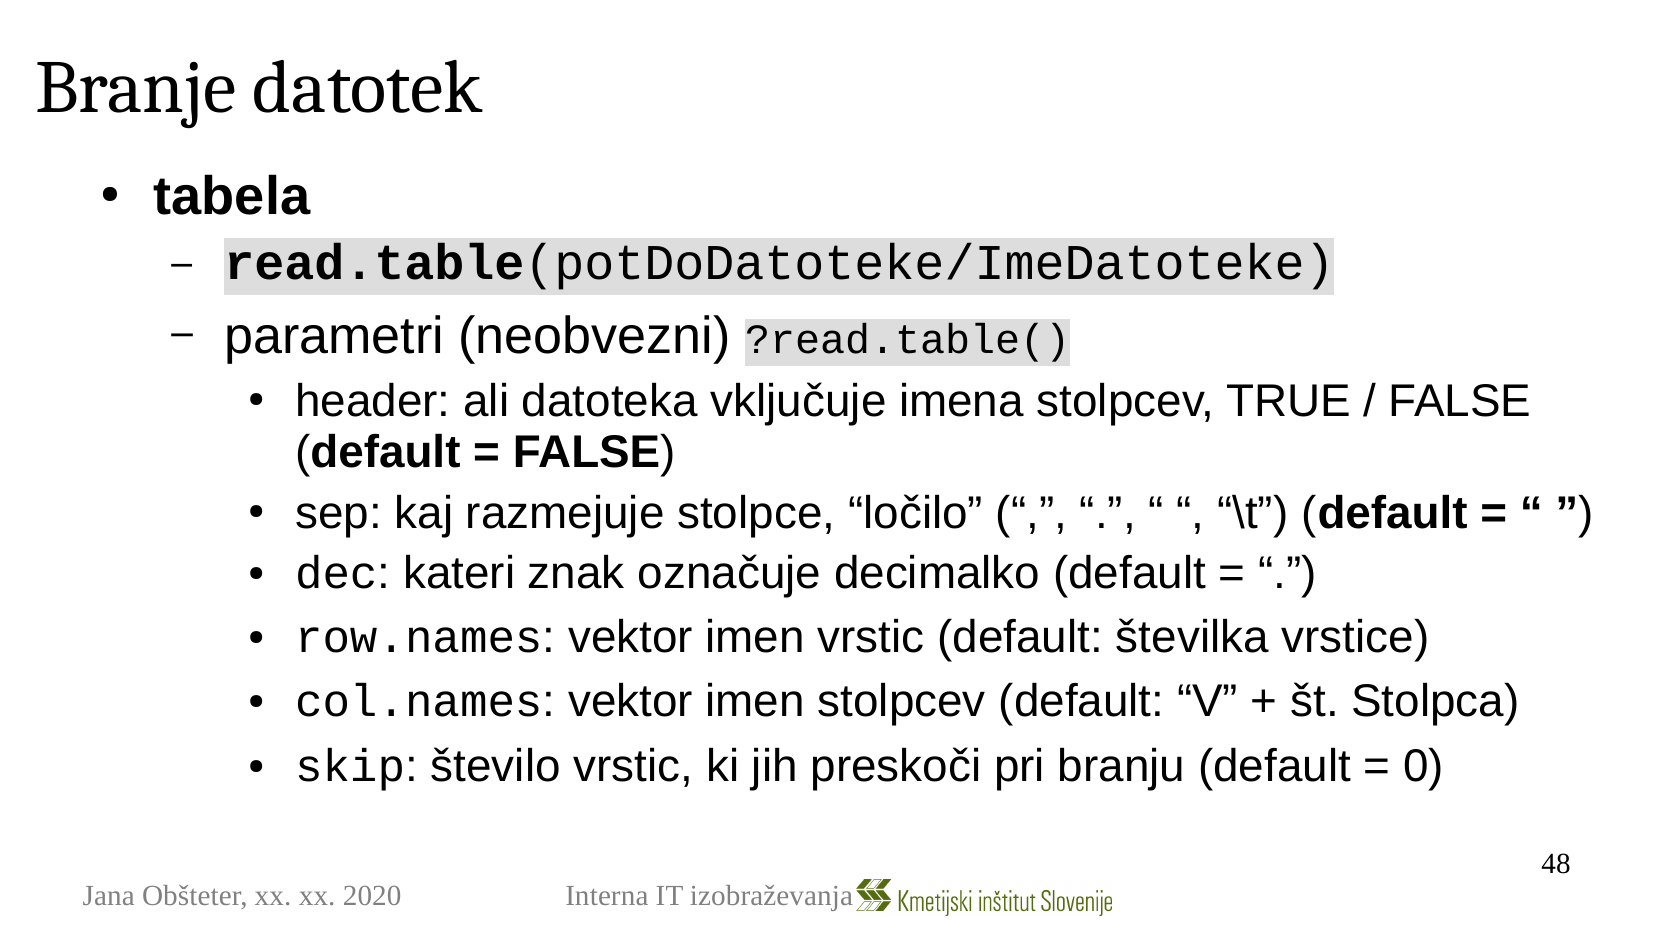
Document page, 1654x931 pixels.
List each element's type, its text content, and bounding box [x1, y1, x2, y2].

title Branje datotek [35, 21, 1524, 154]
list tabela read.table(potDoDatoteke/ImeDatoteke) parametri (neobvezni) ?read.table() header: ali datoteka vključuje imena stolpcev, TRUE / FALSE (default = FALSE) sep: kaj razmejuje stolpce, “ločilo” (“,”, “.”, “ “, “\t”) (default = “ ”) dec: kateri znak označuje decimalko (default = “.”) row.names: vektor imen vrstic (default: številka vrstice) col.names: vektor imen stolpcev (default: “V” + št. Stolpca) skip: število vrstic, ki jih preskoči pri branju (default = 0) [82, 165, 1630, 839]
picture [856, 879, 1112, 916]
